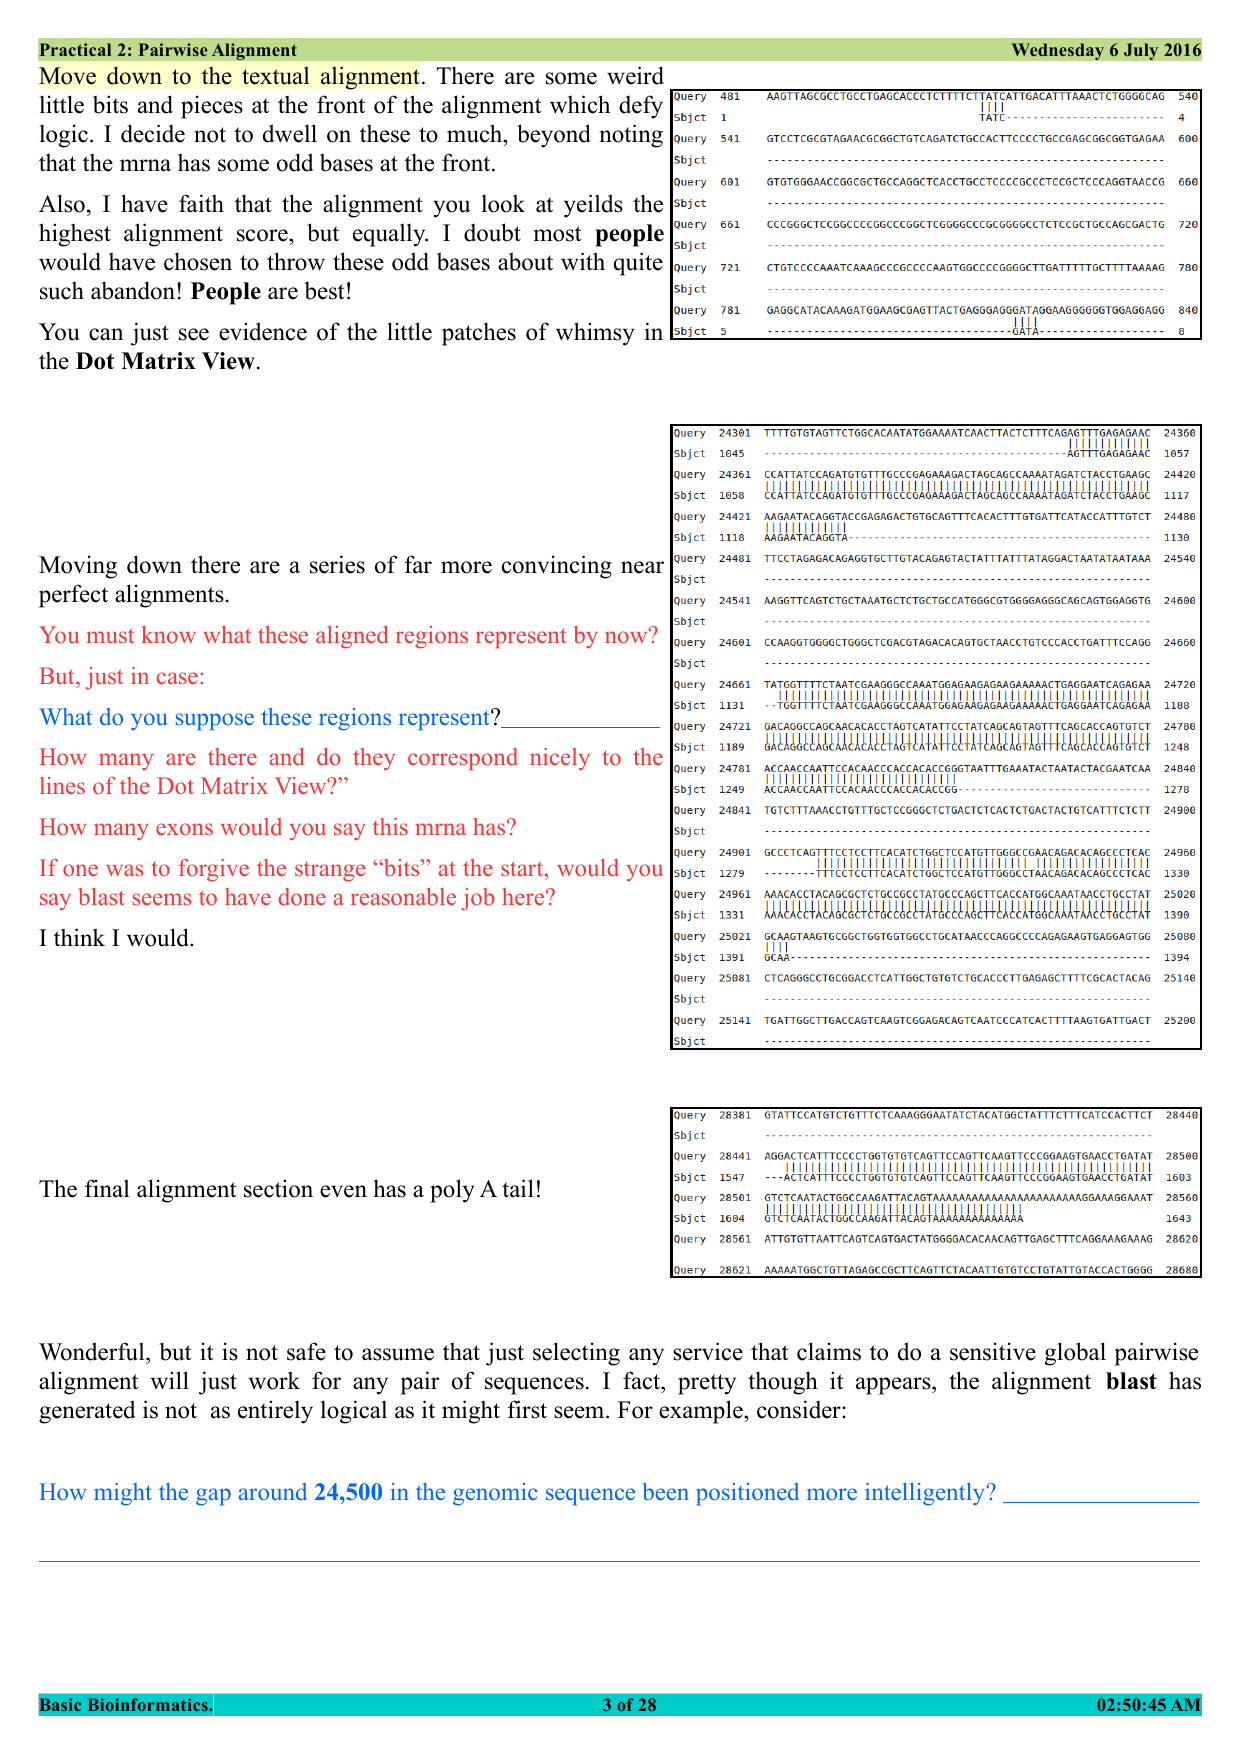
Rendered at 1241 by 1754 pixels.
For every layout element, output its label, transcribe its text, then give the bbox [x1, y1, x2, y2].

text How many exons would you say this mrna has? [38, 812, 670, 841]
text Also, I have faith that the alignment you look at yeilds the highest alignment score, but equally. I doubt most people would have chosen to throw these odd bases about with quite such abandon! People are best! [38, 188, 670, 305]
text I think I would. [38, 923, 670, 952]
picture [673, 426, 1200, 1048]
text What do you suppose these regions represent? [38, 701, 670, 730]
text Moving down there are a series of far more convincing near perfect alignments. [38, 550, 670, 608]
text The final alignment section even has a poly A tail! [38, 1174, 670, 1203]
text If one was to forgive the strange “bits” at the start, would you say blast seems to have done a reasonable job here? [38, 853, 670, 911]
text How might the gap around 24,500 in the genomic sequence been positioned more intelligently? [38, 1477, 1202, 1506]
text How many are there and do they correspond nicely to the lines of the Dot Matrix View?” [38, 742, 670, 800]
text But, just in case: [38, 661, 670, 689]
picture [673, 91, 1200, 338]
text Wonderful, but it is not safe to assume that just selecting any service that claims to do a sensitive global pairwise alignment will just work for any pair of sequences. I fact, pretty though it appears, the alignment blast has generated is not as entirely logical as it might first seem. For example, consider: [38, 1337, 1202, 1424]
text You can just see evidence of the little patches of whimsy in the Dot Matrix View. [38, 317, 1202, 375]
text You must know what these aligned regions represent by now? [38, 620, 670, 649]
picture [673, 1109, 1200, 1276]
text Move down to the textual alignment. There are some weird little bits and pieces at the front of the alignment which defy logic. I decide not to dwell on these to much, beyond noting that the mrna has some odd bases at the front. [38, 61, 1202, 177]
